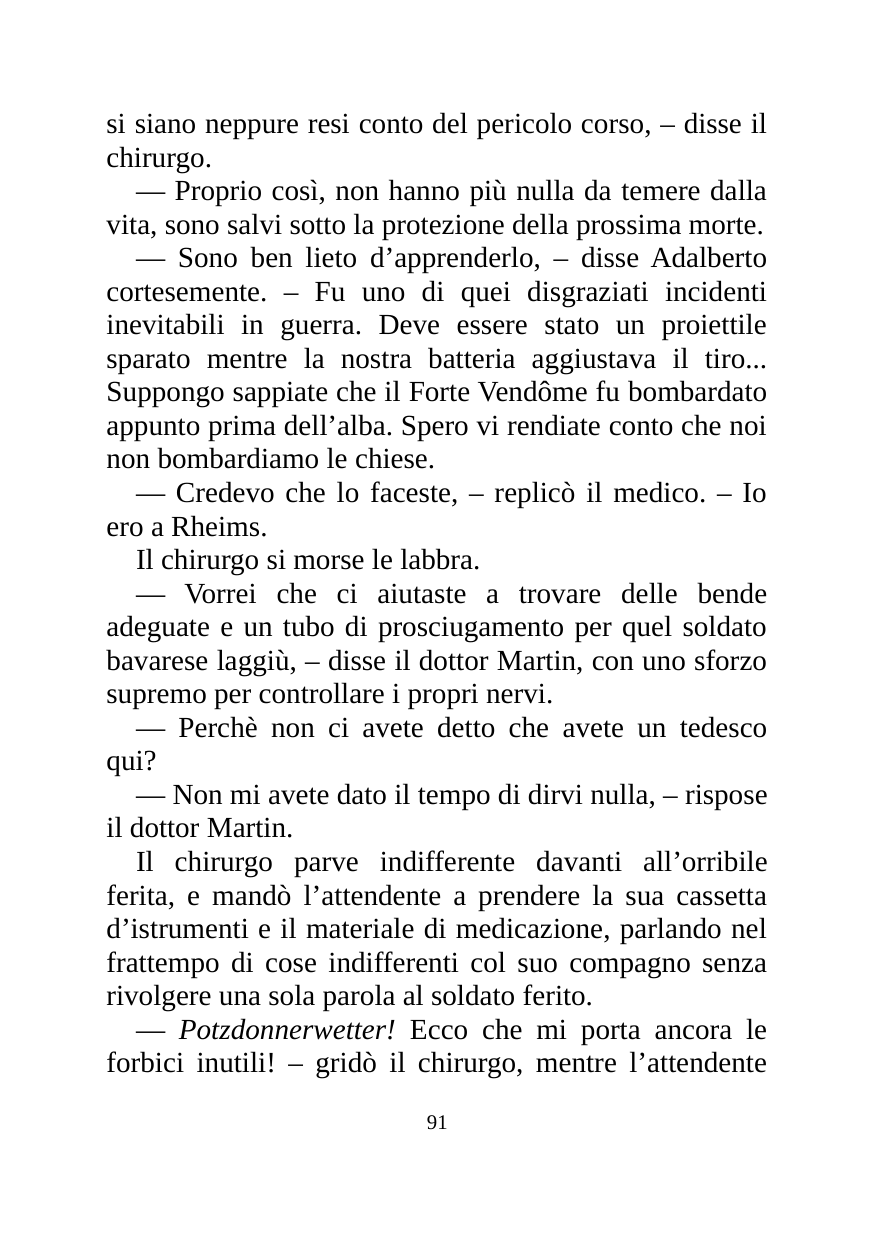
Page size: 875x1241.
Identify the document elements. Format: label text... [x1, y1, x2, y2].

text Il chirurgo parve indifferente davanti all’orribile ferita, e mandò l’attendente a prendere la sua cassetta d’istrumenti e il materiale di medicazione, parlando nel frattempo di cose indifferenti col suo compagno senza rivolgere una sola parola al soldato ferito. [106, 844, 768, 1012]
text — Non mi avete dato il tempo di dirvi nulla, – rispose il dottor Martin. [106, 777, 768, 844]
text — Proprio così, non hanno più nulla da temere dalla vita, sono salvi sotto la protezione della prossima morte. [106, 173, 768, 240]
text — Sono ben lieto d’apprenderlo, – disse Adalberto cortesemente. – Fu uno di quei disgraziati incidenti inevitabili in guerra. Deve essere stato un proiettile sparato mentre la nostra batteria aggiustava il tiro... Suppongo sappiate che il Forte Vendôme fu bombardato appunto prima dell’alba. Spero vi rendiate conto che noi non bombardiamo le chiese. [106, 240, 768, 475]
text — Perchè non ci avete detto che avete un tedesco qui? [106, 710, 768, 777]
text — Potzdonnerwetter! Ecco che mi porta ancora le forbici inutili! – gridò il chirurgo, mentre l’attendente [106, 1012, 768, 1079]
text — Vorrei che ci aiutaste a trovare delle bende adeguate e un tubo di prosciugamento per quel soldato bavarese laggiù, – disse il dottor Martin, con uno sforzo supremo per controllare i propri nervi. [106, 576, 768, 710]
text Il chirurgo si morse le labbra. [106, 542, 768, 576]
text — Credevo che lo faceste, – replicò il medico. – Io ero a Rheims. [106, 475, 768, 542]
text si siano neppure resi conto del pericolo corso, – disse il chirurgo. [106, 106, 768, 173]
